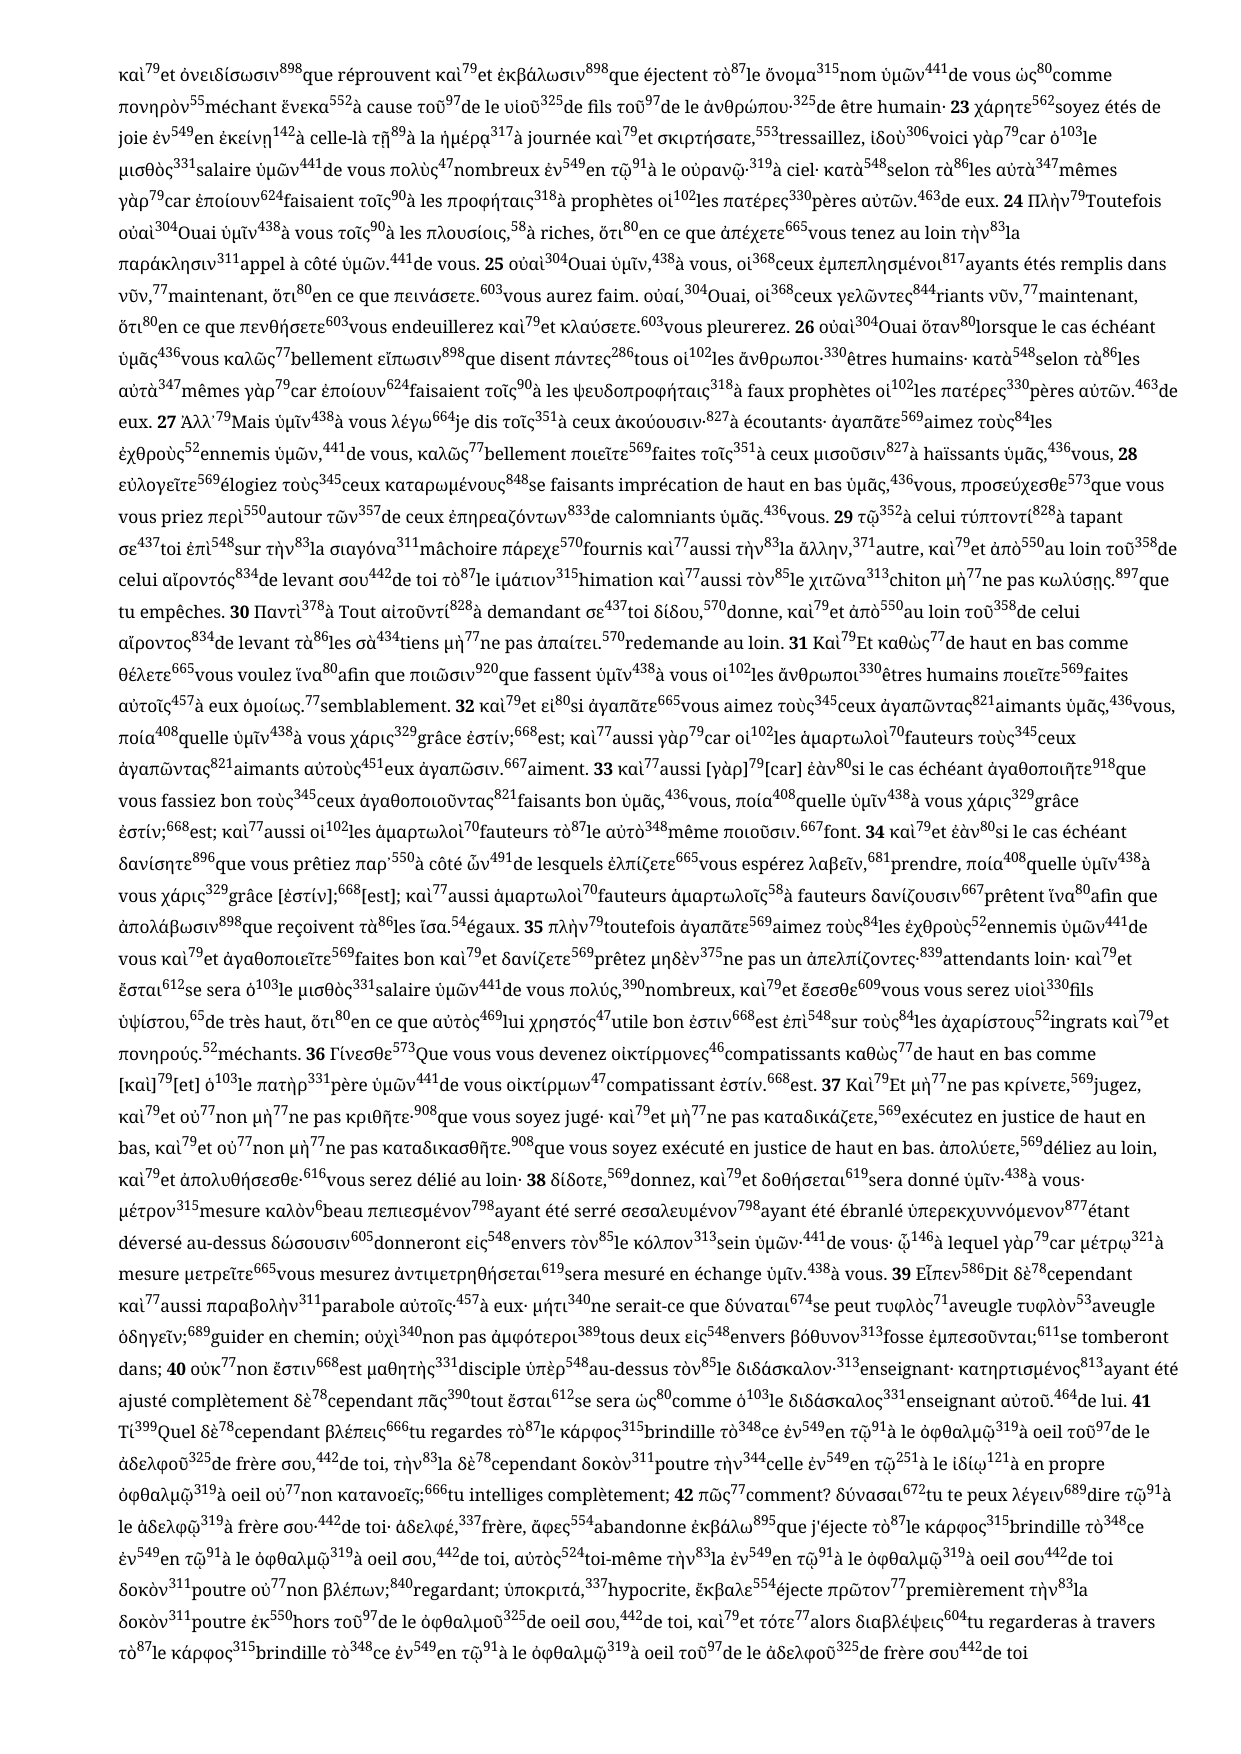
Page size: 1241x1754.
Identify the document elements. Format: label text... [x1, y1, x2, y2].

text 1 Ἐγένετο592Se devint δὲ78cependant ἐν549en σαββάτῳ321à sabbat διαπορεύεσθαι690se aller à travers αὐτὸν452lui διὰ550par σπορίμων,66de champs ensemencés, καὶ79et ἔτιλλον624épilaient οἱ102les μαθηταὶ330disciples αὐτοῦ464de lui καὶ79et ἤσθιον624mangeaient τοὺς84les στάχυας312épis ψώχοντες839froissants ταῖς248à les χερσίν.316à mains. 2 τινὲς389des quelconques δὲ78cependant τῶν96de les Φαρισαίων324de Pharisiens εἶπαν·585dirent· τί399quel ποιεῖτε665vous faites ὃ500lequel οὐκ77non ἔξεστιν668est permis τοῖς92à les σάββασιν;320à sabbats; 3 καὶ79et ἀποκριθεὶς760ayant été répondu πρὸς548vers αὐτοὺς451eux εἶπεν586dit ὁ103le Ἰησοῦς·331Iésous· οὐδὲ77non cependant τοῦτο348ce-ci ἀνέγνωτε583vous prîtes connaissance ὃ482lequel ἐποίησεν586fit Δαυὶδ331Dauid ὅτε80lorsque ἐπείνασεν586eut faim αὐτὸς469lui καὶ79et οἱ363ceux μετ᾽550avec αὐτοῦ464de lui [ὄντες],839[étants], 4 [ὡς]77[comme] εἰσῆλθεν586vint à l'intérieur εἰς548envers τὸν85le οἶκον313maison τοῦ97de le θεοῦ325de Dieu καὶ79et τοὺς84les ἄρτους312pains τῆς95de la προθέσεως323de proposition λαβὼν721ayant pris ἔφαγεν586mangea καὶ79et ἔδωκεν586donna τοῖς351à ceux μετ᾽550avec αὐτοῦ,464de lui, οὓς479lesquels οὐκ77non ἔξεστιν668est permis φαγεῖν681manger εἰ551si μὴ77ne pas μόνους114seuls τοὺς84les ἱερεῖς;312sacrificateurs; 5 καὶ79et ἔλεγεν625disait αὐτοῖς·457à eux· κύριός331Maître ἐστιν668est τοῦ99de le σαββάτου327de sabbat ὁ103le υἱὸς331fils τοῦ97de le ἀνθρώπου.325de être humain. 6 Ἐγένετο592Se devint δὲ78cependant ἐν549en ἑτέρῳ123à autre-différent σαββάτῳ321à sabbat εἰσελθεῖν681venir à l'intérieur αὐτὸν452lui εἰς548envers τὴν83la συναγωγὴν311synagogue καὶ79et διδάσκειν.689enseigner. καὶ79et ἦν625était ἄνθρωπος331être humain ἐκεῖ77là καὶ79et ἡ101la χεὶρ329main αὐτοῦ464de lui ἡ101la δεξιὰ20droite ἦν625était ξηρά.45sèche. 7 παρετηροῦντο630se épiaient δὲ78cependant αὐτὸν452lui οἱ102les γραμματεῖς330lettrés καὶ79et οἱ102les Φαρισαῖοι330Pharisiens εἰ80si ἐν549en τῷ93à le σαββάτῳ321à sabbat θεραπεύσει,606soignera, ἵνα80afin que εὕρωσιν898que trouvent κατηγορεῖν689accuser αὐτοῦ.464de lui. 8 αὐτὸς469lui δὲ78cependant ᾔδει659avait su τοὺς84les διαλογισμοὺς312calculs au-travers αὐτῶν,463de eux, εἶπεν586dit δὲ78cependant τῷ91à le ἀνδρὶ319à homme τῷ352à celui ξηρὰν51sèche ἔχοντι828à ayant τὴν83la χεῖρα·311main· ἔγειρε570éveille καὶ79et στῆθι554dresse εἰς548envers τὸ87le μέσον·55au milieu· καὶ79et ἀναστὰς721ayant redressé ἔστη.586dressa. 9 εἶπεν586dit δὲ78cependant ὁ103le Ἰησοῦς331Iésous πρὸς548vers αὐτούς·451eux· ἐπερωτῶ664je surinterroge ὑμᾶς436vous εἰ80si ἔξεστιν668est permis τῷ93à le σαββάτῳ321à sabbat ἀγαθοποιῆσαι681faire bon ἢ79ou κακοποιῆσαι,681faire mal, ψυχὴν311âme σῶσαι681sauver ἢ79ou ἀπολέσαι;681perdre au loin; 10 καὶ79et περιβλεψάμενος740se ayant regardé autour πάντας268tous αὐτοὺς451eux εἶπεν586dit αὐτῷ·458à lui· ἔκτεινον554étends τὴν83la χεῖρά311main σου.442de toi. ὁ469celui δὲ78cependant ἐποίησεν586fit καὶ79et ἀποκατεστάθη600fut reconstitué ἡ101la χεὶρ329main αὐτοῦ.464de lui. 11 αὐτοὶ468eux δὲ78cependant ἐπλήσθησαν599furent rempli ἀνοίας323de inintelligence καὶ79et διελάλουν624bavardaient en séparant πρὸς548vers ἀλλήλους501les uns les autres τί399quel ἂν340le cas échéant ποιήσαιεν693que fassent τῷ91à le Ἰησοῦ.319à Iésous. 12 Ἐγένετο592Se devint δὲ78cependant ἐν549en ταῖς88à les ἡμέραις316à journées ταύταις141à celles-ci ἐξελθεῖν681sortir αὐτὸν452lui εἰς548envers τὸ87le ὄρος315montagne προσεύξασθαι,682se prier, καὶ79et ἦν625était διανυκτερεύων840passant toute la nuit ἐν549en τῇ89à la προσευχῇ317à prière τοῦ97de le θεοῦ.325de Dieu. 13 Καὶ79Et ὅτε80lorsque ἐγένετο592se devint ἡμέρα,329journée, προσεφώνησεν586voixa auprès τοὺς84les μαθητὰς312disciples αὐτοῦ,464de lui, καὶ79et ἐκλεξάμενος740se ayant élu ἀπ᾽550au loin αὐτῶν463de eux δώδεκα,52douze, οὓς479lesquels καὶ77aussi ἀποστόλους312envoyés ὠνόμασεν·586nomma· 14 Σίμωνα313Simon ὃν480lequel καὶ77aussi ὠνόμασεν586nomma Πέτρον,313Pierre, καὶ79et Ἀνδρέαν313André τὸν85le ἀδελφὸν313frère αὐτοῦ,464de lui, καὶ79et Ἰάκωβον313Iakobos καὶ79et Ἰωάννην313Ioannes καὶ79et Φίλιππον313Philippe καὶ79et Βαρθολομαῖον313Bar-Tolomaï 15 καὶ79et Μαθθαῖον313Matthaios καὶ79et Θωμᾶν313Thomas καὶ79et Ἰάκωβον313Iakobos Ἁλφαίου325de Alphaios καὶ79et Σίμωνα313Simon τὸν346celui καλούμενον875étant appelé ζηλωτὴν313zélote 16 καὶ79et Ἰούδαν313Iouda Ἰακώβου325de Iakobos καὶ79et Ἰούδαν313Iouda Ἰσκαριώθ,313Iskariote, ὃς498lequel ἐγένετο592se devint προδότης.331traître. 17 Καὶ79Et καταβὰς721ayant descendu μετ᾽550avec αὐτῶν463de eux ἔστη586dressa ἐπὶ550sur τόπου325de lieu πεδινοῦ,16de plat, καὶ79et ὄχλος331foule πολὺς287nombreux μαθητῶν324de disciples αὐτοῦ,464de lui, καὶ79et πλῆθος333multitude πολὺ289nombreux τοῦ97de le λαοῦ325de peuple ἀπὸ550au loin πάσης279de toute τῆς95de la Ἰουδαίας323de Ioudaia καὶ79et Ἰερουσαλὴμ323de Ierousalem καὶ79et τῆς95de la παραλίου14de coté de mer Τύρου323de Tyr καὶ79et Σιδῶνος,323de Sidon, 18 οἳ497lesquels ἦλθον585vinrent ἀκοῦσαι681écouter αὐτοῦ464de lui καὶ79et ἰαθῆναι683être guéri ἀπὸ550au loin τῶν94de les νόσων322de maladies αὐτῶν·463de eux· καὶ79et οἱ363ceux ἐνοχλούμενοι890étants remués en foule au-dedans ἀπὸ550au loin πνευμάτων326de souffles ἀκαθάρτων17de impurs ἐθεραπεύοντο,635étaient soigné, 19 καὶ79et πᾶς287tout ὁ103le ὄχλος331foule ἐζήτουν624cherchaient ἅπτεσθαι690se toucher αὐτοῦ,464de lui, ὅτι80en ce que δύναμις329puissance παρ᾽550à côté αὐτοῦ464de lui ἐξήρχετο631se sortait καὶ79et ἰᾶτο631se guérissait πάντας.372tous. 20 Καὶ79Et αὐτὸς469lui ἐπάρας721ayant surélevé τοὺς84les ὀφθαλμοὺς312yeux αὐτοῦ464de lui εἰς548envers τοὺς84les μαθητὰς312disciples αὐτοῦ464de lui ἔλεγεν·625disait· Μακάριοι46Bienheureux οἱ102les πτωχοί,70pauvres, ὅτι80en ce que ὑμετέρα443votres ἐστὶν668est ἡ101la βασιλεία329royauté τοῦ97de le θεοῦ.325de Dieu. 21 μακάριοι46bienheureux οἱ363ceux πεινῶντες839ayants faim νῦν,77maintenant, ὅτι80en ce que χορτασθήσεσθε.616vous serez fourragé. μακάριοι46bienheureux οἱ363ceux κλαίοντες839pleurants νῦν,77maintenant, ὅτι80en ce que γελάσετε.603vous rirez. 22 μακάριοί46bienheureux ἐστε665vous êtes ὅταν80lorsque le cas échéant μισήσωσιν898que haïssent ὑμᾶς436vous οἱ102les ἄνθρωποι330êtres humains καὶ79et ὅταν80lorsque le cas échéant ἀφορίσωσιν898que délimitent ὑμᾶς436vous καὶ79et ὀνειδίσωσιν898que réprouvent καὶ79et ἐκβάλωσιν898que éjectent τὸ87le ὄνομα315nom ὑμῶν441de vous ὡς80comme πονηρὸν55méchant ἕνεκα552à cause τοῦ97de le υἱοῦ325de fils τοῦ97de le ἀνθρώπου·325de être humain· 23 χάρητε562soyez étés de joie ἐν549en ἐκείνῃ142à celle-là τῇ89à la ἡμέρᾳ317à journée καὶ79et σκιρτήσατε,553tressaillez, ἰδοὺ306voici γὰρ79car ὁ103le μισθὸς331salaire ὑμῶν441de vous πολὺς47nombreux ἐν549en τῷ91à le οὐρανῷ·319à ciel· κατὰ548selon τὰ86les αὐτὰ347mêmes γὰρ79car ἐποίουν624faisaient τοῖς90à les προφήταις318à prophètes οἱ102les πατέρες330pères αὐτῶν.463de eux. 24 Πλὴν79Toutefois οὐαὶ304Ouai ὑμῖν438à vous τοῖς90à les πλουσίοις,58à riches, ὅτι80en ce que ἀπέχετε665vous tenez au loin τὴν83la παράκλησιν311appel à côté ὑμῶν.441de vous. 25 οὐαὶ304Ouai ὑμῖν,438à vous, οἱ368ceux ἐμπεπλησμένοι817ayants étés remplis dans νῦν,77maintenant, ὅτι80en ce que πεινάσετε.603vous aurez faim. οὐαί,304Ouai, οἱ368ceux γελῶντες844riants νῦν,77maintenant, ὅτι80en ce que πενθήσετε603vous endeuillerez καὶ79et κλαύσετε.603vous pleurerez. 26 οὐαὶ304Ouai ὅταν80lorsque le cas échéant ὑμᾶς436vous καλῶς77bellement εἴπωσιν898que disent πάντες286tous οἱ102les ἄνθρωποι·330êtres humains· κατὰ548selon τὰ86les αὐτὰ347mêmes γὰρ79car ἐποίουν624faisaient τοῖς90à les ψευδοπροφήταις318à faux prophètes οἱ102les πατέρες330pères αὐτῶν.463de eux. 27 Ἀλλ᾽79Mais ὑμῖν438à vous λέγω664je dis τοῖς351à ceux ἀκούουσιν·827à écoutants· ἀγαπᾶτε569aimez τοὺς84les ἐχθροὺς52ennemis ὑμῶν,441de vous, καλῶς77bellement ποιεῖτε569faites τοῖς351à ceux μισοῦσιν827à haïssants ὑμᾶς,436vous, 28 εὐλογεῖτε569élogiez τοὺς345ceux καταρωμένους848se faisants imprécation de haut en bas ὑμᾶς,436vous, προσεύχεσθε573que vous vous priez περὶ550autour τῶν357de ceux ἐπηρεαζόντων833de calomniants ὑμᾶς.436vous. 29 τῷ352à celui τύπτοντί828à tapant σε437toi ἐπὶ548sur τὴν83la σιαγόνα311mâchoire πάρεχε570fournis καὶ77aussi τὴν83la ἄλλην,371autre, καὶ79et ἀπὸ550au loin τοῦ358de celui αἴροντός834de levant σου442de toi τὸ87le ἱμάτιον315himation καὶ77aussi τὸν85le χιτῶνα313chiton μὴ77ne pas κωλύσῃς.897que tu empêches. 30 Παντὶ378à Tout αἰτοῦντί828à demandant σε437toi δίδου,570donne, καὶ79et ἀπὸ550au loin τοῦ358de celui αἴροντος834de levant τὰ86les σὰ434tiens μὴ77ne pas ἀπαίτει.570redemande au loin. 31 Καὶ79Et καθὼς77de haut en bas comme θέλετε665vous voulez ἵνα80afin que ποιῶσιν920que fassent ὑμῖν438à vous οἱ102les ἄνθρωποι330êtres humains ποιεῖτε569faites αὐτοῖς457à eux ὁμοίως.77semblablement. 32 καὶ79et εἰ80si ἀγαπᾶτε665vous aimez τοὺς345ceux ἀγαπῶντας821aimants ὑμᾶς,436vous, ποία408quelle ὑμῖν438à vous χάρις329grâce ἐστίν;668est; καὶ77aussi γὰρ79car οἱ102les ἁμαρτωλοὶ70fauteurs τοὺς345ceux ἀγαπῶντας821aimants αὐτοὺς451eux ἀγαπῶσιν.667aiment. 33 καὶ77aussi [γὰρ]79[car] ἐὰν80si le cas échéant ἀγαθοποιῆτε918que vous fassiez bon τοὺς345ceux ἀγαθοποιοῦντας821faisants bon ὑμᾶς,436vous, ποία408quelle ὑμῖν438à vous χάρις329grâce ἐστίν;668est; καὶ77aussi οἱ102les ἁμαρτωλοὶ70fauteurs τὸ87le αὐτὸ348même ποιοῦσιν.667font. 34 καὶ79et ἐὰν80si le cas échéant δανίσητε896que vous prêtiez παρ᾽550à côté ὧν491de lesquels ἐλπίζετε665vous espérez λαβεῖν,681prendre, ποία408quelle ὑμῖν438à vous χάρις329grâce [ἐστίν];668[est]; καὶ77aussi ἁμαρτωλοὶ70fauteurs ἁμαρτωλοῖς58à fauteurs δανίζουσιν667prêtent ἵνα80afin que ἀπολάβωσιν898que reçoivent τὰ86les ἴσα.54égaux. 35 πλὴν79toutefois ἀγαπᾶτε569aimez τοὺς84les ἐχθροὺς52ennemis ὑμῶν441de vous καὶ79et ἀγαθοποιεῖτε569faites bon καὶ79et δανίζετε569prêtez μηδὲν375ne pas un ἀπελπίζοντες·839attendants loin· καὶ79et ἔσται612se sera ὁ103le μισθὸς331salaire ὑμῶν441de vous πολύς,390nombreux, καὶ79et ἔσεσθε609vous vous serez υἱοὶ330fils ὑψίστου,65de très haut, ὅτι80en ce que αὐτὸς469lui χρηστός47utile bon ἐστιν668est ἐπὶ548sur τοὺς84les ἀχαρίστους52ingrats καὶ79et πονηρούς.52méchants. 36 Γίνεσθε573Que vous vous devenez οἰκτίρμονες46compatissants καθὼς77de haut en bas comme [καὶ]79[et] ὁ103le πατὴρ331père ὑμῶν441de vous οἰκτίρμων47compatissant ἐστίν.668est. 37 Καὶ79Et μὴ77ne pas κρίνετε,569jugez, καὶ79et οὐ77non μὴ77ne pas κριθῆτε·908que vous soyez jugé· καὶ79et μὴ77ne pas καταδικάζετε,569exécutez en justice de haut en bas, καὶ79et οὐ77non μὴ77ne pas καταδικασθῆτε.908que vous soyez exécuté en justice de haut en bas. ἀπολύετε,569déliez au loin, καὶ79et ἀπολυθήσεσθε·616vous serez délié au loin· 38 δίδοτε,569donnez, καὶ79et δοθήσεται619sera donné ὑμῖν·438à vous· μέτρον315mesure καλὸν6beau πεπιεσμένον798ayant été serré σεσαλευμένον798ayant été ébranlé ὑπερεκχυννόμενον877étant déversé au-dessus δώσουσιν605donneront εἰς548envers τὸν85le κόλπον313sein ὑμῶν·441de vous· ᾧ146à lequel γὰρ79car μέτρῳ321à mesure μετρεῖτε665vous mesurez ἀντιμετρηθήσεται619sera mesuré en échange ὑμῖν.438à vous. 39 Εἶπεν586Dit δὲ78cependant καὶ77aussi παραβολὴν311parabole αὐτοῖς·457à eux· μήτι340ne serait-ce que δύναται674se peut τυφλὸς71aveugle τυφλὸν53aveugle ὁδηγεῖν;689guider en chemin; οὐχὶ340non pas ἀμφότεροι389tous deux εἰς548envers βόθυνον313fosse ἐμπεσοῦνται;611se tomberont dans; 40 οὐκ77non ἔστιν668est μαθητὴς331disciple ὑπὲρ548au-dessus τὸν85le διδάσκαλον·313enseignant· κατηρτισμένος813ayant été ajusté complètement δὲ78cependant πᾶς390tout ἔσται612se sera ὡς80comme ὁ103le διδάσκαλος331enseignant αὐτοῦ.464de lui. 41 Τί399Quel δὲ78cependant βλέπεις666tu regardes τὸ87le κάρφος315brindille τὸ348ce ἐν549en τῷ91à le ὀφθαλμῷ319à oeil τοῦ97de le ἀδελφοῦ325de frère σου,442de toi, τὴν83la δὲ78cependant δοκὸν311poutre τὴν344celle ἐν549en τῷ251à le ἰδίῳ121à en propre ὀφθαλμῷ319à oeil οὐ77non κατανοεῖς;666tu intelliges complètement; 42 πῶς77comment? δύνασαι672tu te peux λέγειν689dire τῷ91à le ἀδελφῷ319à frère σου·442de toi· ἀδελφέ,337frère, ἄφες554abandonne ἐκβάλω895que j'éjecte τὸ87le κάρφος315brindille τὸ348ce ἐν549en τῷ91à le ὀφθαλμῷ319à oeil σου,442de toi, αὐτὸς524toi-même τὴν83la ἐν549en τῷ91à le ὀφθαλμῷ319à oeil σου442de toi δοκὸν311poutre οὐ77non βλέπων;840regardant; ὑποκριτά,337hypocrite, ἔκβαλε554éjecte πρῶτον77premièrement τὴν83la δοκὸν311poutre ἐκ550hors τοῦ97de le ὀφθαλμοῦ325de oeil σου,442de toi, καὶ79et τότε77alors διαβλέψεις604tu regarderas à travers τὸ87le κάρφος315brindille τὸ348ce ἐν549en τῷ91à le ὀφθαλμῷ319à oeil τοῦ97de le ἀδελφοῦ325de frère σου442de toi ἐκβαλεῖν.681éjecter. 43 Οὐ77Non γάρ79car ἐστιν668est δένδρον333arbre καλὸν24beau ποιοῦν842faisant καρπὸν313fruit σαπρόν,4pourri, οὐδὲ79non cependant πάλιν77de nouveau δένδρον333arbre σαπρὸν24pourri ποιοῦν842faisant καρπὸν313fruit καλόν.4beau. 44 ἕκαστον392chacun γὰρ79car δένδρον333arbre ἐκ550hors τοῦ257de le ἰδίου127de en propre καρποῦ325de fruit γινώσκεται·680est connu· οὐ77non γὰρ79car ἐξ550hors ἀκανθῶν322de épines συλλέγουσιν667cueillent ensemble σῦκα314figues οὐδὲ79non cependant ἐκ550hors βάτου323de buisson de ronce σταφυλὴν311grappe de raisins τρυγῶσιν.667vendangent. 45 ὁ103le ἀγαθὸς22bon ἄνθρωπος331être humain ἐκ550hors τοῦ97de le ἀγαθοῦ16de bon θησαυροῦ325de trésor τῆς95de la καρδίας323de coeur προφέρει668porte en avant τὸ87le ἀγαθόν,55bon, καὶ79et ὁ103le πονηρὸς71méchant ἐκ550hors τοῦ97de le πονηροῦ65de méchant προφέρει668porte en avant τὸ87le πονηρόν·55méchant· ἐκ550hors γὰρ79car περισσεύματος327de superflu καρδίας323de coeur λαλεῖ668bavarde τὸ105le στόμα333bouche αὐτοῦ.464de lui. 46 Τί399Quel δέ78cependant με417moi καλεῖτε·665vous appelez· κύριε337Maître κύριε,337Maître, καὶ79et οὐ77non ποιεῖτε665vous faites ἃ481lesquels λέγω;664je dis; 47 Πᾶς390Tout ὁ498celui ἐρχόμενος867se venant πρός548vers με417moi καὶ79et ἀκούων840écoutant μου424de moi τῶν96de les λόγων324de discours καὶ79et ποιῶν840faisant αὐτούς,451eux, ὑποδείξω602je montrerai en dessous ὑμῖν438à vous τίνι401à quel ἐστὶν668est ὅμοιος·47semblable· 48 ὅμοιός47semblable ἐστιν668est ἀνθρώπῳ319à être humain οἰκοδομοῦντι828à édifiant en maison οἰκίαν311maison d'habitation ὃς498lequel ἔσκαψεν586bêcha καὶ79et ἐβάθυνεν586approfondit καὶ79et ἔθηκεν586posa θεμέλιον313fondement ἐπὶ548sur τὴν83la πέτραν·311roche· πλημμύρης323de inondation δὲ78cependant γενομένης732de se ayante devenue προσέρηξεν586fracassa auprès ὁ103le ποταμὸς331fleuve τῇ89à la οἰκίᾳ317à maison d'habitation ἐκείνῃ,142à celle-là, καὶ79et οὐκ77non ἴσχυσεν586eut la ténacité σαλεῦσαι681ébranler αὐτὴν450elle διὰ548par le fait de τὸ348ce καλῶς77bellement οἰκοδομῆσθαι688avoir été édifié en maison αὐτήν.450elle. 49 ὁ364celui δὲ78cependant ἀκούσας721ayant écouté καὶ79et μὴ77ne pas ποιήσας721ayant fait ὅμοιός47semblable ἐστιν668est ἀνθρώπῳ319à être humain οἰκοδομήσαντι713à ayant édifié en maison οἰκίαν311maison d'habitation ἐπὶ548sur τὴν83la γῆν311terre χωρὶς552séparément θεμελίου,325de fondement, ᾗ484à laquelle προσέρηξεν586fracassa auprès ὁ103le ποταμός,331fleuve, καὶ79et εὐθὺς77directement συνέπεσεν586tomba ensemble καὶ79et ἐγένετο592se devint τὸ105le ῥῆγμα333fracture τῆς95de la οἰκίας323de maison d'habitation ἐκείνης148de celle-là μέγα.49grand. [118, 59, 1181, 1665]
